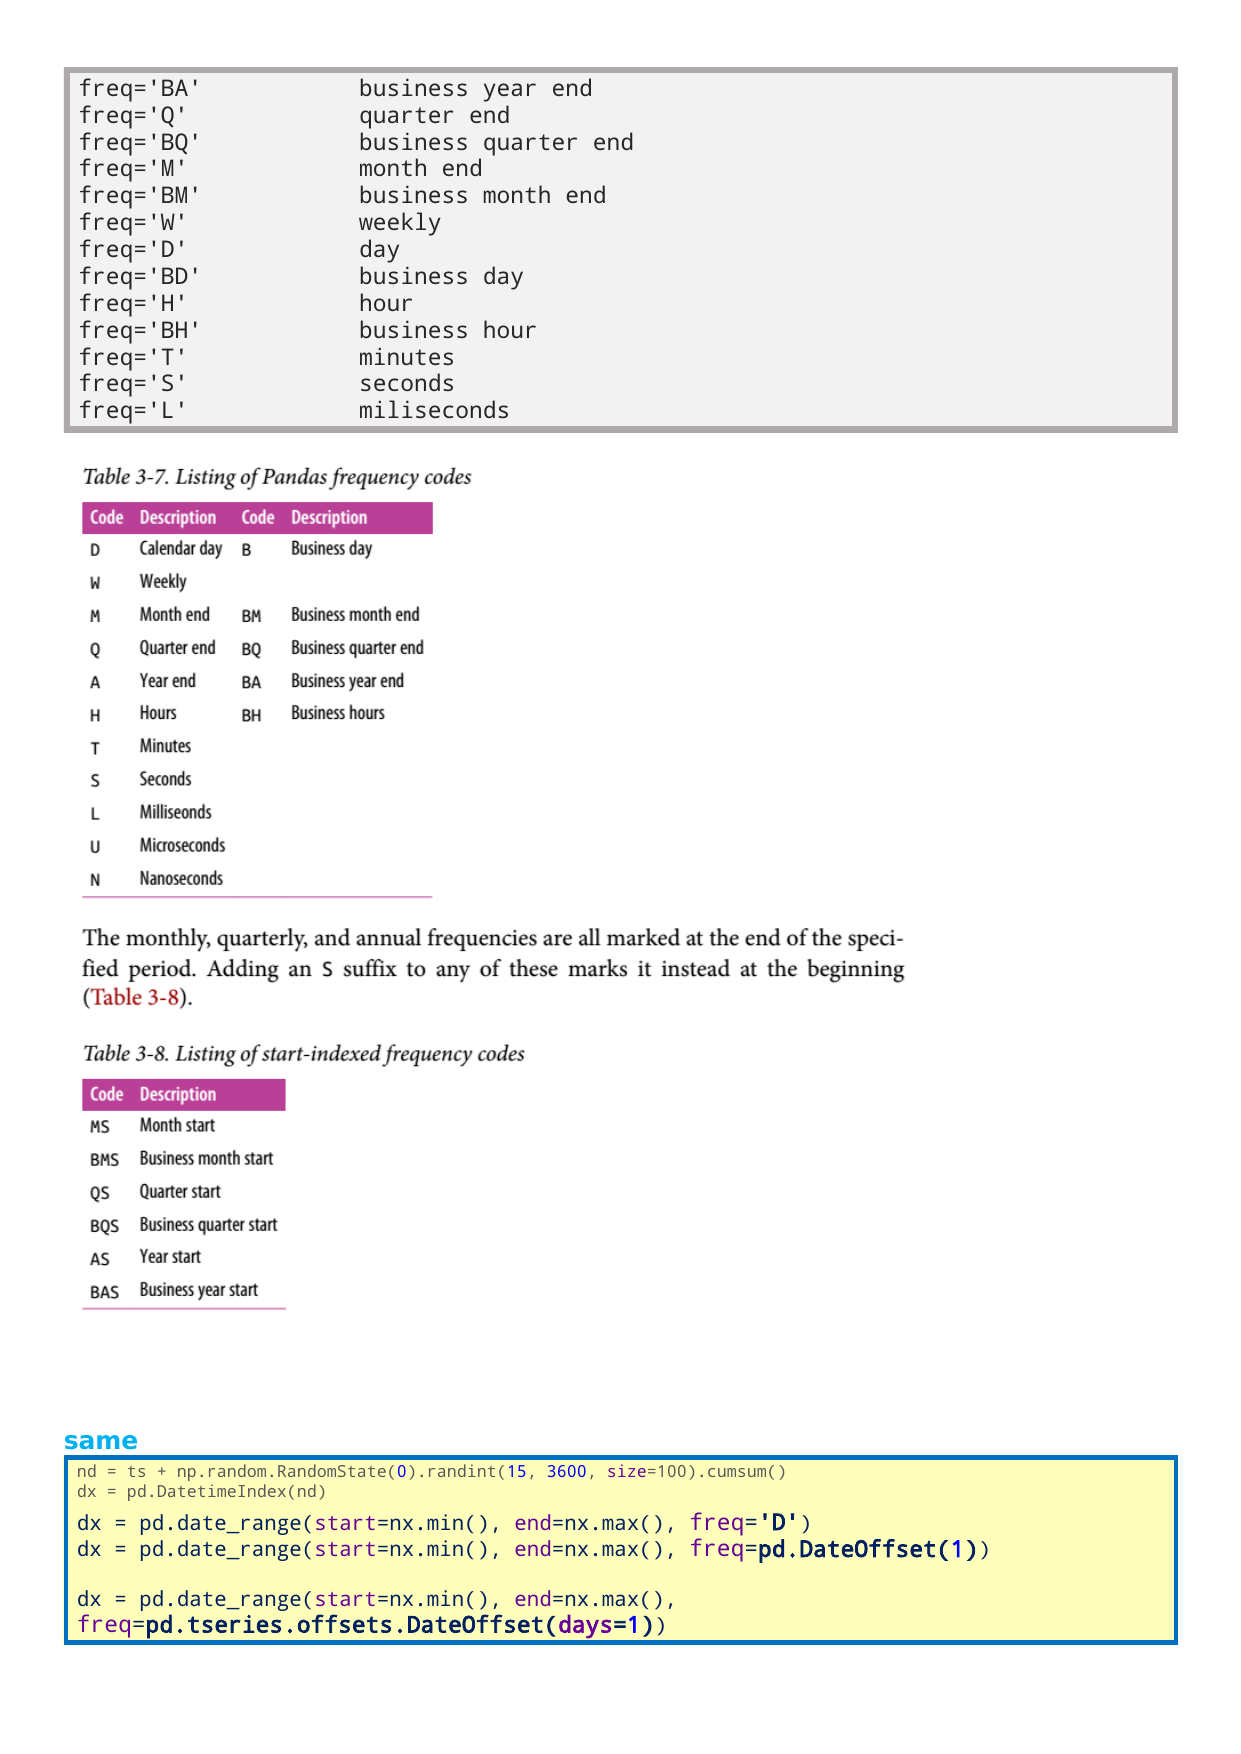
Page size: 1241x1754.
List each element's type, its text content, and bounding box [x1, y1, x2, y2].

text freq='H' hour [70, 282, 1172, 308]
text freq='BD' business day [70, 255, 1172, 282]
picture [63, 461, 909, 1312]
text freq='M' month end [70, 147, 1172, 174]
text freq='T' minutes [70, 335, 1172, 362]
text freq='BQ' business quarter end [70, 120, 1172, 147]
text freq='S' seconds [70, 362, 1172, 389]
text freq='BH' business hour [70, 308, 1172, 335]
title same [63, 1426, 1178, 1455]
text freq='D' day [70, 228, 1172, 255]
text freq='BM' business month end [70, 174, 1172, 201]
text dx = pd.date_range(start=nx.min(), end=nx.max(), freq='D') dx = pd.date_range(start=nx.min(), end=nx.max(), freq=pd.DateOffset(1)) dx = pd.date_range(start=nx.min(), end=nx.max(), freq=pd.tseries.offsets.DateOffset(days=1)) [68, 1502, 1174, 1640]
text dx = pd.DatetimeIndex(nd) [68, 1475, 1174, 1494]
text freq='Q' quarter end [70, 93, 1172, 120]
text freq='W' weekly [70, 201, 1172, 228]
text freq='BA' business year end [70, 73, 1172, 93]
text nd = ts + np.random.RandomState(0).randint(15, 3600, size=100).cumsum() [68, 1460, 1174, 1475]
text freq='L' miliseconds [70, 389, 1172, 426]
